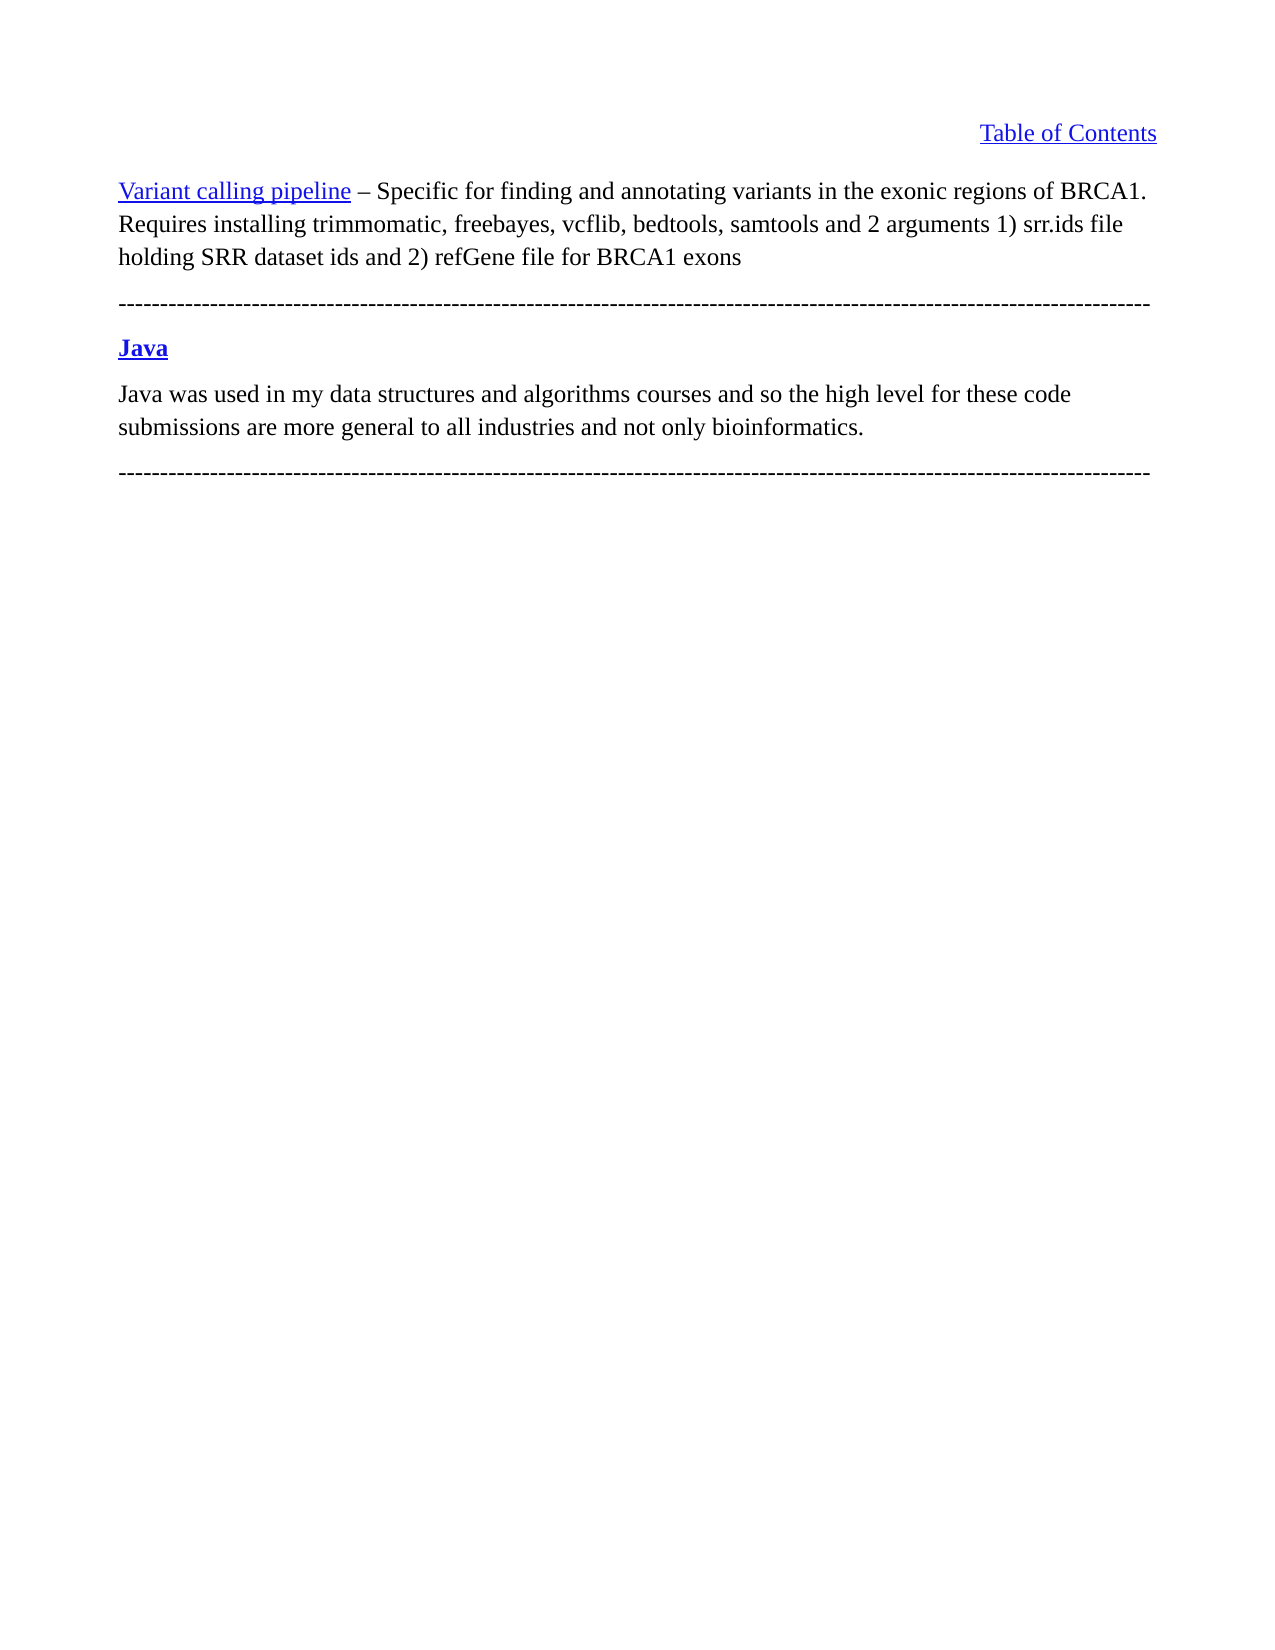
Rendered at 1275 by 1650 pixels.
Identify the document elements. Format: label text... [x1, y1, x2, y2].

text ---------------------------------------------------------------------------------------------------------------------------- [118, 288, 1157, 317]
text Variant calling pipeline – Specific for finding and annotating variants in the exonic regions of BRCA1. Requires installing trimmomatic, freebayes, vcflib, bedtools, samtools and 2 arguments 1) srr.ids file holding SRR dataset ids and 2) refGene file for BRCA1 exons [118, 176, 1157, 271]
text Java was used in my data structures and algorithms courses and so the high level for these code submissions are more general to all industries and not only bioinformatics. [118, 379, 1157, 441]
